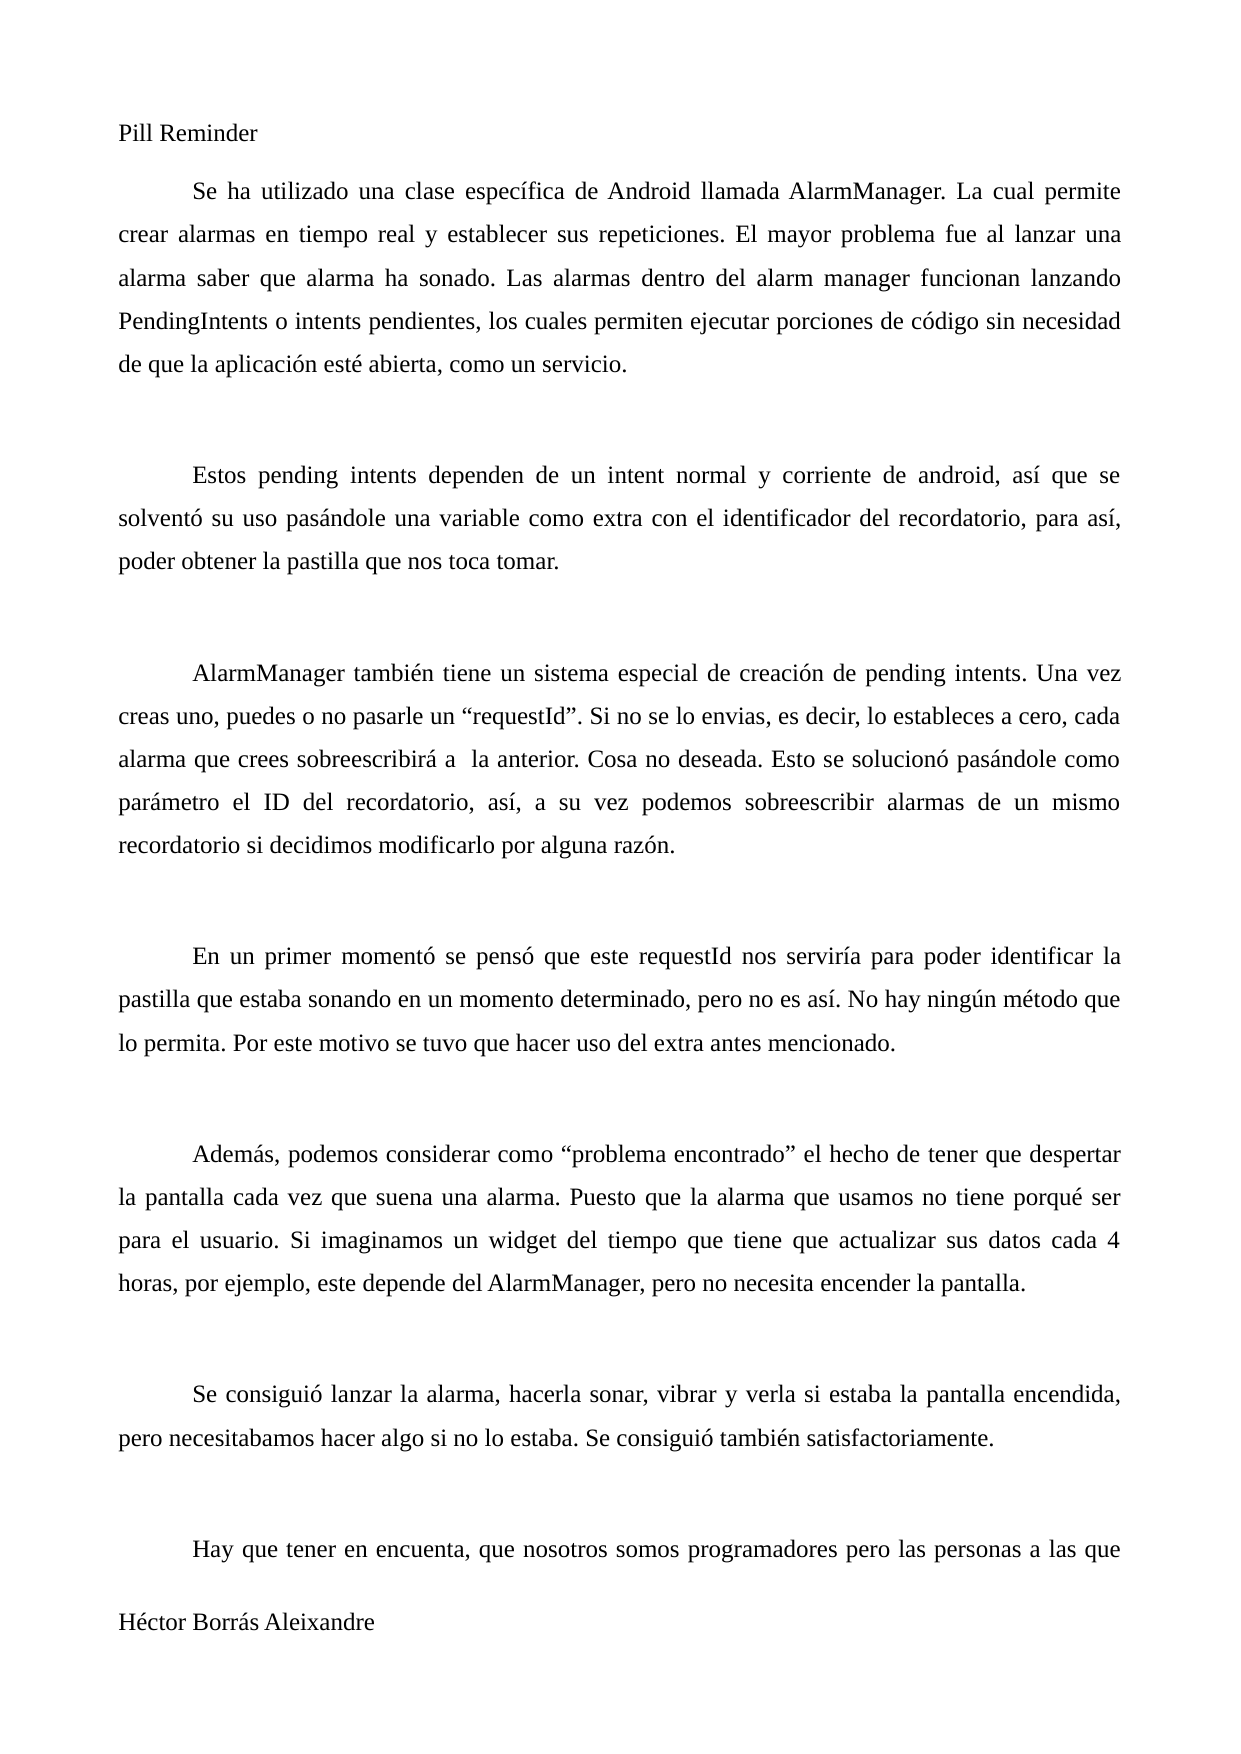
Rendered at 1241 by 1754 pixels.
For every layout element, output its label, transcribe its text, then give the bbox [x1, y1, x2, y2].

text Hay que tener en encuenta, que nosotros somos programadores pero las personas a las que [118, 1534, 1122, 1563]
text Se ha utilizado una clase específica de Android llamada AlarmManager. La cual permite crear alarmas en tiempo real y establecer sus repeticiones. El mayor problema fue al lanzar una alarma saber que alarma ha sonado. Las alarmas dentro del alarm manager funcionan lanzando PendingIntents o intents pendientes, los cuales permiten ejecutar porciones de código sin necesidad de que la aplicación esté abierta, como un servicio. [118, 176, 1122, 378]
text Además, podemos considerar como “problema encontrado” el hecho de tener que despertar la pantalla cada vez que suena una alarma. Puesto que la alarma que usamos no tiene porqué ser para el usuario. Si imaginamos un widget del tiempo que tiene que actualizar sus datos cada 4 horas, por ejemplo, este depende del AlarmManager, pero no necesita encender la pantalla. [118, 1139, 1122, 1297]
text En un primer momentó se pensó que este requestId nos serviría para poder identificar la pastilla que estaba sonando en un momento determinado, pero no es así. No hay ningún método que lo permita. Por este motivo se tuvo que hacer uso del extra antes mencionado. [118, 941, 1122, 1056]
text AlarmManager también tiene un sistema especial de creación de pending intents. Una vez creas uno, puedes o no pasarle un “requestId”. Si no se lo envias, es decir, lo estableces a cero, cada alarma que crees sobreescribirá a la anterior. Cosa no deseada. Esto se solucionó pasándole como parámetro el ID del recordatorio, así, a su vez podemos sobreescribir alarmas de un mismo recordatorio si decidimos modificarlo por alguna razón. [118, 658, 1122, 859]
text Estos pending intents dependen de un intent normal y corriente de android, así que se solventó su uso pasándole una variable como extra con el identificador del recordatorio, para así, poder obtener la pastilla que nos toca tomar. [118, 460, 1122, 575]
text Se consiguió lanzar la alarma, hacerla sonar, vibrar y verla si estaba la pantalla encendida, pero necesitabamos hacer algo si no lo estaba. Se consiguió también satisfactoriamente. [118, 1379, 1122, 1451]
